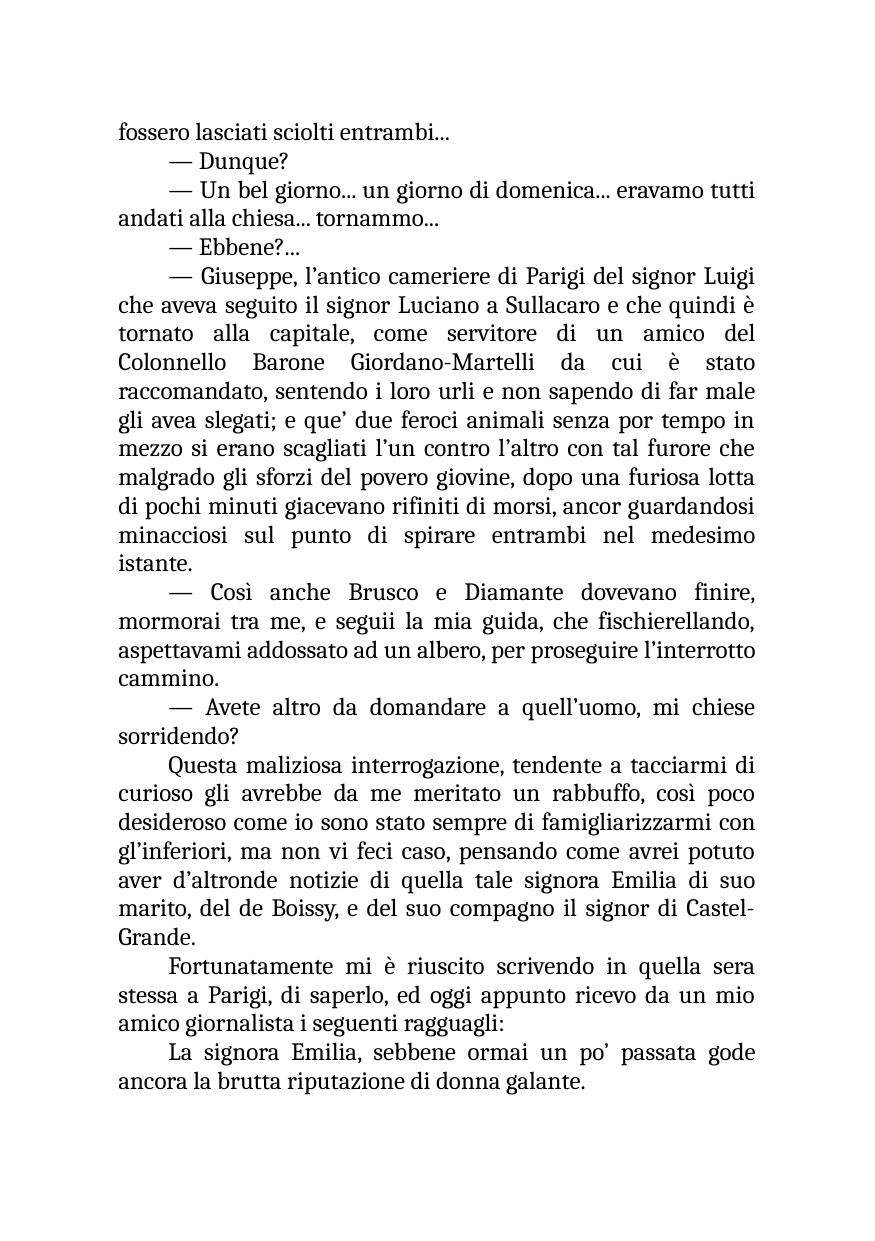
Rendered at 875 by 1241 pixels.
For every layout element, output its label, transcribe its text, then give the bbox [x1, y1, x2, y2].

text La signora Emilia, sebbene ormai un po’ passata gode ancora la brutta riputazione di donna galante. [118, 1038, 756, 1096]
text Questa maliziosa interrogazione, tendente a tacciarmi di curioso gli avrebbe da me meritato un rabbuffo, così poco desideroso come io sono stato sempre di famigliarizzarmi con gl’inferiori, ma non vi feci caso, pensando come avrei potuto aver d’altronde notizie di quella tale signora Emilia di suo marito, del de Boissy, e del suo compagno il signor di Castel-Grande. [118, 751, 756, 952]
text fossero lasciati sciolti entrambi... [118, 118, 756, 147]
text Fortunatamente mi è riuscito scrivendo in quella sera stessa a Parigi, di saperlo, ed oggi appunto ricevo da un mio amico giornalista i seguenti ragguagli: [118, 952, 756, 1038]
text — Avete altro da domandare a quell’uomo, mi chiese sorridendo? [118, 693, 756, 751]
text — Un bel giorno... un giorno di domenica... eravamo tutti andati alla chiesa... tornammo... [118, 176, 756, 233]
text — Così anche Brusco e Diamante dovevano finire, mormorai tra me, e seguii la mia guida, che fischierellando, aspettavami addossato ad un albero, per proseguire l’interrotto cammino. [118, 578, 756, 693]
text — Giuseppe, l’antico cameriere di Parigi del signor Luigi che aveva seguito il signor Luciano a Sullacaro e che quindi è tornato alla capitale, come servitore di un amico del Colonnello Barone Giordano-Martelli da cui è stato raccomandato, sentendo i loro urli e non sapendo di far male gli avea slegati; e que’ due feroci animali senza por tempo in mezzo si erano scagliati l’un contro l’altro con tal furore che malgrado gli sforzi del povero giovine, dopo una furiosa lotta di pochi minuti giacevano rifiniti di morsi, ancor guardandosi minacciosi sul punto di spirare entrambi nel medesimo istante. [118, 262, 756, 578]
text — Ebbene?... [118, 233, 756, 262]
text — Dunque? [118, 147, 756, 176]
